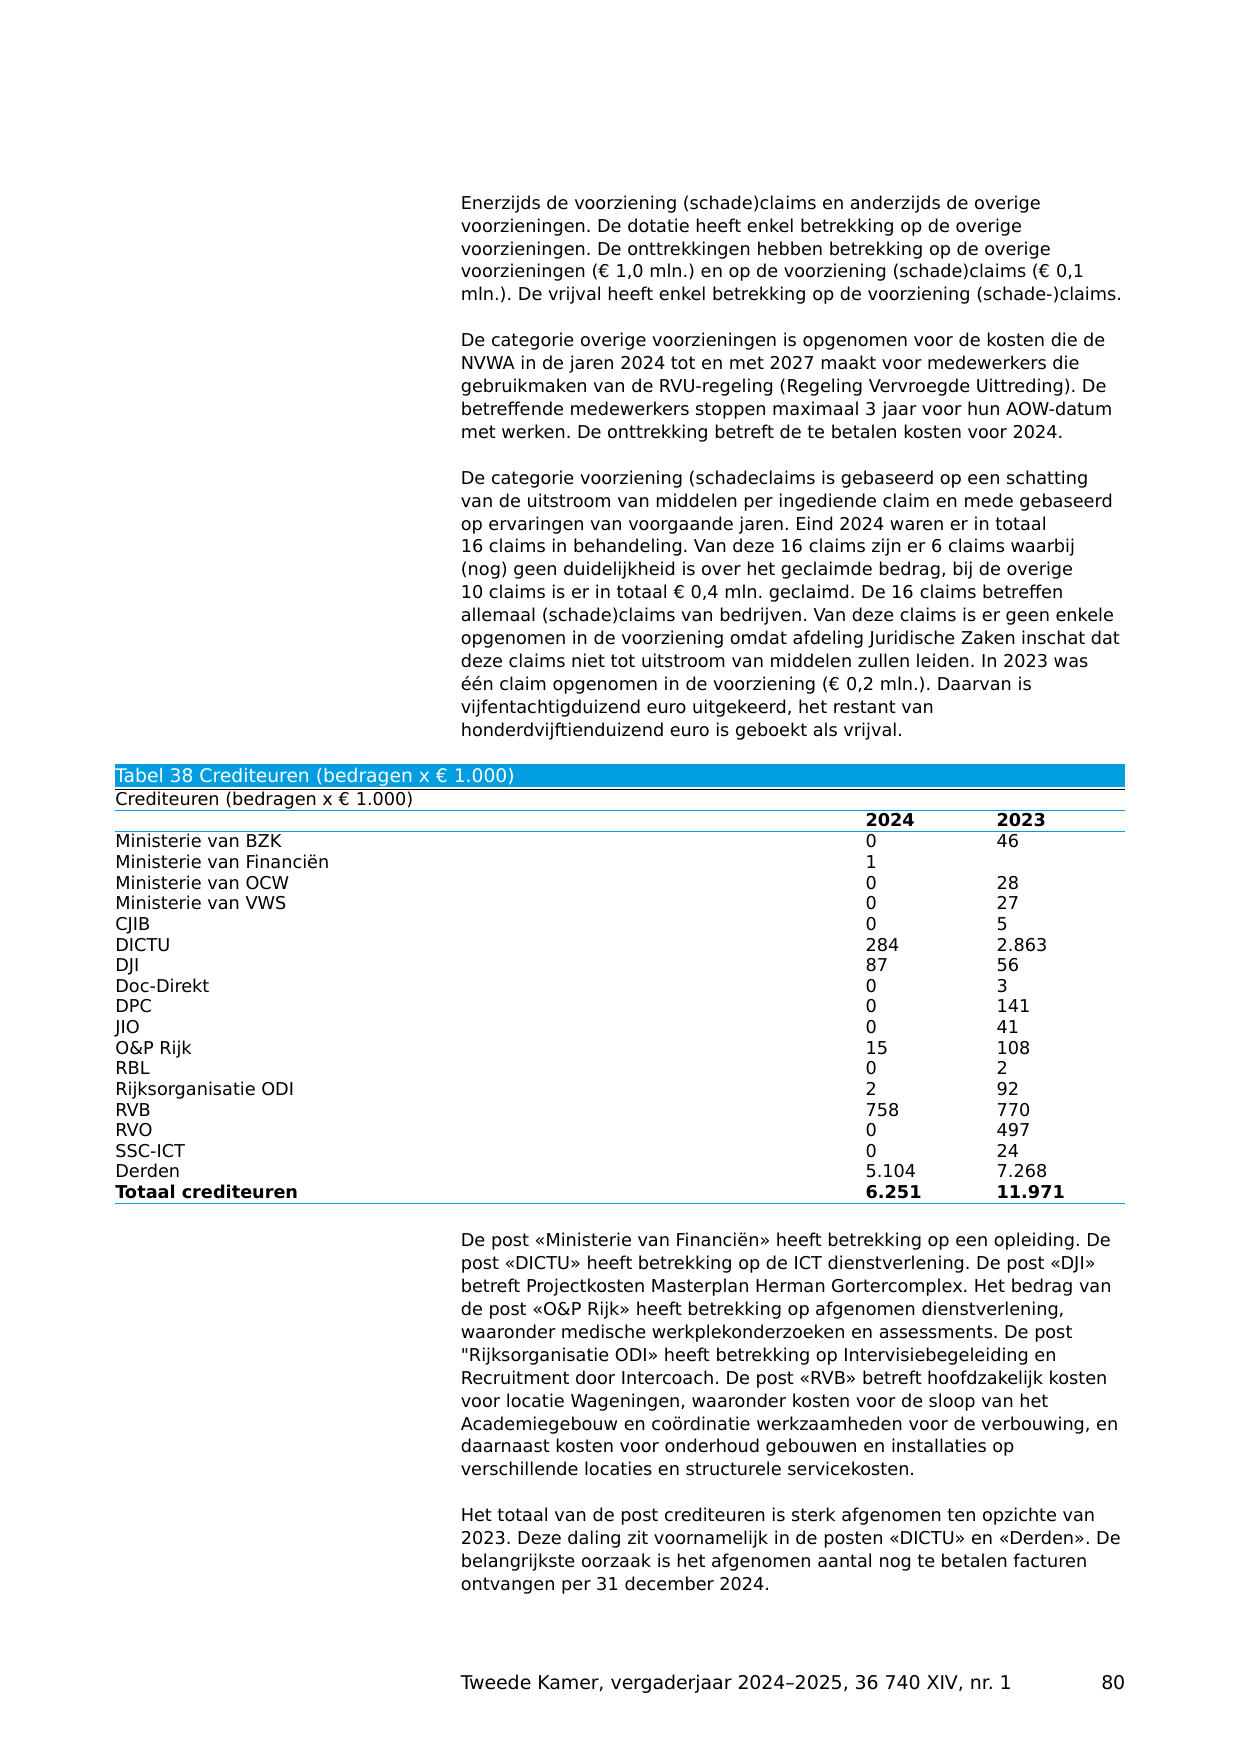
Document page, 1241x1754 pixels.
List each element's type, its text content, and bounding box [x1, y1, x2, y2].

table_cell 5 [994, 914, 1125, 934]
table_cell Ministerie van OCW [115, 873, 862, 893]
table_cell 0 [863, 832, 993, 852]
table_cell 2.863 [994, 935, 1125, 955]
table_cell 15 [863, 1038, 993, 1058]
table_cell DICTU [115, 935, 862, 955]
text De categorie overige voorzieningen is opgenomen voor de kosten die de NVWA in de jaren 2024 tot en met 2027 maakt voor medewerkers die gebruikmaken van de RVU-regeling (Regeling Vervroegde Uittreding). De betreffende medewerkers stoppen maximaal 3 jaar voor hun AOW-datum met werken. De onttrekking betreft de te betalen kosten voor 2024. [461, 328, 1125, 443]
table_cell 56 [994, 955, 1125, 976]
table_cell RVB [115, 1100, 862, 1120]
text De post «Ministerie van Financiën» heeft betrekking op een opleiding. De post «DICTU» heeft betrekking op de ICT dienstverlening. De post «DJI» betreft Projectkosten Masterplan Herman Gortercomplex. Het bedrag van de post «O&P Rijk» heeft betrekking op afgenomen dienstverlening, waaronder medische werkplekonderzoeken en assessments. De post "Rijksorganisatie ODI» heeft betrekking op Intervisiebegeleiding en Recruitment door Intercoach. De post «RVB» betreft hoofdzakelijk kosten voor locatie Wageningen, waaronder kosten voor de sloop van het Academiegebouw en coördinatie werkzaamheden voor de verbouwing, en daarnaast kosten voor onderhoud gebouwen en installaties op verschillende locaties en structurele servicekosten. [461, 1228, 1125, 1480]
table_cell 770 [994, 1100, 1125, 1120]
table_cell 0 [863, 893, 993, 914]
table_cell 0 [863, 873, 993, 893]
table_cell 7.268 [994, 1161, 1125, 1182]
table_cell CJIB [115, 914, 862, 934]
table_cell Ministerie van BZK [115, 832, 862, 852]
table_cell Totaal crediteuren [115, 1182, 862, 1203]
table_cell 758 [863, 1100, 993, 1120]
table_cell 11.971 [994, 1182, 1125, 1203]
table_cell 0 [863, 976, 993, 996]
table_cell Ministerie van Financiën [115, 852, 862, 873]
table_cell Rijksorganisatie ODI [115, 1079, 862, 1099]
table_cell RBL [115, 1058, 862, 1079]
table_cell 41 [994, 1017, 1125, 1038]
table_cell Doc-Direkt [115, 976, 862, 996]
table_cell DJI [115, 955, 862, 976]
table_cell JIO [115, 1017, 862, 1038]
table_cell Crediteuren (bedragen x € 1.000) [115, 790, 1125, 810]
table_cell 6.251 [863, 1182, 993, 1203]
table_cell 0 [863, 1017, 993, 1038]
table_cell 3 [994, 976, 1125, 996]
table_cell [994, 852, 1125, 873]
table_cell Derden [115, 1161, 862, 1182]
table_cell 92 [994, 1079, 1125, 1099]
text Het totaal van de post crediteuren is sterk afgenomen ten opzichte van 2023. Deze daling zit voornamelijk in de posten «DICTU» en «Derden». De belangrijkste oorzaak is het afgenomen aantal nog te betalen facturen ontvangen per 31 december 2024. [461, 1503, 1125, 1595]
table_cell 0 [863, 1141, 993, 1161]
table_cell O&P Rijk [115, 1038, 862, 1058]
table_cell 2023 [994, 811, 1125, 831]
table_cell Ministerie van VWS [115, 893, 862, 914]
table_cell 2 [863, 1079, 993, 1099]
table_cell DPC [115, 996, 862, 1017]
table_cell 0 [863, 914, 993, 934]
table_cell 141 [994, 996, 1125, 1017]
table_cell 27 [994, 893, 1125, 914]
table_cell 497 [994, 1120, 1125, 1141]
table_cell 87 [863, 955, 993, 976]
table_cell 46 [994, 832, 1125, 852]
text De categorie voorziening (schadeclaims is gebaseerd op een schatting van de uitstroom van middelen per ingediende claim en mede gebaseerd op ervaringen van voorgaande jaren. Eind 2024 waren er in totaal 16 claims in behandeling. Van deze 16 claims zijn er 6 claims waarbij (nog) geen duidelijkheid is over het geclaimde bedrag, bij de overige 10 claims is er in totaal € 0,4 mln. geclaimd. De 16 claims betreffen allemaal (schade)claims van bedrijven. Van deze claims is er geen enkele opgenomen in de voorziening omdat afdeling Juridische Zaken inschat dat deze claims niet tot uitstroom van middelen zullen leiden. In 2023 was één claim opgenomen in de voorziening (€ 0,2 mln.). Daarvan is vijfentachtigduizend euro uitgekeerd, het restant van honderdvijftienduizend euro is geboekt als vrijval. [461, 466, 1125, 741]
table_cell SSC-ICT [115, 1141, 862, 1161]
table_cell 0 [863, 1120, 993, 1141]
table_cell 2 [994, 1058, 1125, 1079]
table_cell 28 [994, 873, 1125, 893]
table_cell RVO [115, 1120, 862, 1141]
table_cell 108 [994, 1038, 1125, 1058]
table_cell 0 [863, 1058, 993, 1079]
table_cell 2024 [863, 811, 993, 831]
table_cell 284 [863, 935, 993, 955]
table_cell [115, 811, 862, 831]
table_cell 5.104 [863, 1161, 993, 1182]
table_cell 0 [863, 996, 993, 1017]
table_cell 1 [863, 852, 993, 873]
table_cell 24 [994, 1141, 1125, 1161]
text Enerzijds de voorziening (schade)claims en anderzijds de overige voorzieningen. De dotatie heeft enkel betrekking op de overige voorzieningen. De onttrekkingen hebben betrekking op de overige voorzieningen (€ 1,0 mln.) en op de voorziening (schade)claims (€ 0,1 mln.). De vrijval heeft enkel betrekking op de voorziening (schade-)claims. [461, 191, 1125, 305]
